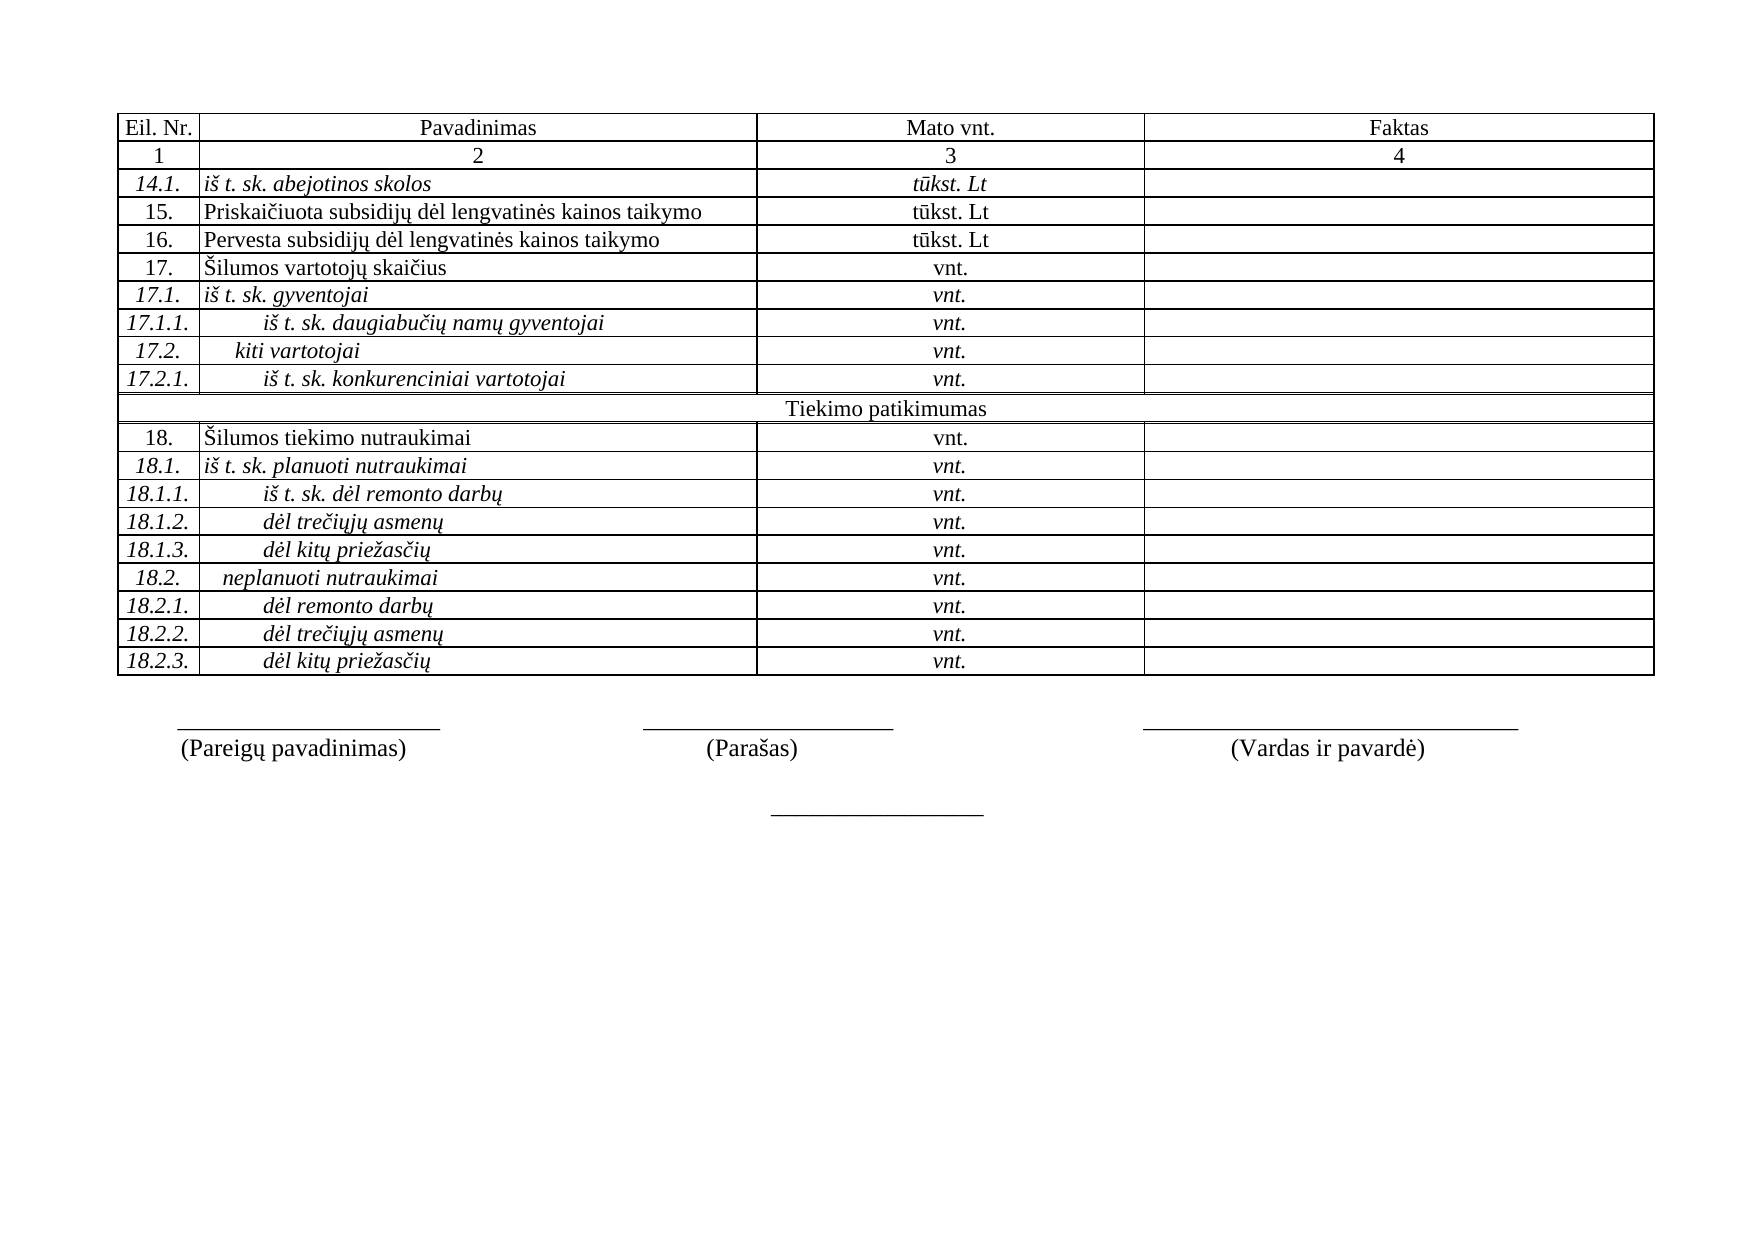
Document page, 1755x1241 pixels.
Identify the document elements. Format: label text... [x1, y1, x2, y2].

table_cell iš t. sk. abejotinos skolos [200, 170, 756, 196]
table_cell 14.1. [119, 170, 199, 196]
table_cell dėl remonto darbų [200, 592, 756, 618]
table_cell Pervesta subsidijų dėl lengvatinės kainos taikymo [200, 226, 756, 252]
table_cell 18.1.3. [119, 536, 199, 562]
table_cell iš t. sk. dėl remonto darbų [200, 480, 756, 506]
table_cell [1145, 564, 1653, 590]
table_cell [1145, 198, 1653, 224]
table_cell 1 [119, 142, 199, 168]
table_cell vnt. [758, 508, 1144, 534]
table_cell [1145, 337, 1653, 364]
table_cell 2 [200, 142, 756, 168]
table_cell tūkst. Lt [758, 226, 1144, 252]
table_cell 18.1.1. [119, 480, 199, 506]
table_cell [1145, 365, 1653, 392]
table_cell 18.2.3. [119, 648, 199, 674]
table_cell [1145, 424, 1653, 451]
table_cell [1145, 648, 1653, 674]
table_cell [1145, 480, 1653, 506]
table_header Faktas [1145, 114, 1653, 140]
table_cell 18.2. [119, 564, 199, 590]
table_cell vnt. [758, 337, 1144, 364]
table_cell kiti vartotojai [200, 337, 756, 364]
table_cell [1145, 592, 1653, 618]
table_cell vnt. [758, 310, 1144, 336]
table_cell vnt. [758, 452, 1144, 478]
table_cell Priskaičiuota subsidijų dėl lengvatinės kainos taikymo [200, 198, 756, 224]
table_cell [1145, 508, 1653, 534]
table_cell [1145, 310, 1653, 336]
table_cell Šilumos tiekimo nutraukimai [200, 424, 756, 451]
table_cell vnt. [758, 592, 1144, 618]
table_cell iš t. sk. gyventojai [200, 282, 756, 308]
table_cell 18.2.2. [119, 620, 199, 646]
table_cell dėl trečiųjų asmenų [200, 508, 756, 534]
text _____________________ ____________________ ______________________________ [118, 704, 1636, 733]
table_cell 17.2. [119, 337, 199, 364]
table_cell 17.2.1. [119, 365, 199, 392]
table_cell Šilumos vartotojų skaičius [200, 254, 756, 280]
table_cell 16. [119, 226, 199, 252]
table_cell dėl kitų priežasčių [200, 536, 756, 562]
table_cell neplanuoti nutraukimai [200, 564, 756, 590]
table_cell vnt. [758, 282, 1144, 308]
table_cell [1145, 254, 1653, 280]
table_cell 18.1. [119, 452, 199, 478]
table_cell 15. [119, 198, 199, 224]
table_cell vnt. [758, 254, 1144, 280]
table_cell 18. [119, 424, 199, 451]
table_cell 4 [1145, 142, 1653, 168]
table_cell vnt. [758, 480, 1144, 506]
table_cell vnt. [758, 365, 1144, 392]
table_cell [1145, 226, 1653, 252]
table_cell vnt. [758, 424, 1144, 451]
table_cell dėl kitų priežasčių [200, 648, 756, 674]
table_header Mato vnt. [758, 114, 1144, 140]
table_header Eil. Nr. [119, 114, 199, 140]
table_cell 17.1.1. [119, 310, 199, 336]
table_cell [1145, 170, 1653, 196]
table_cell 18.2.1. [119, 592, 199, 618]
table_cell Tiekimo patikimumas [119, 395, 1653, 421]
table_cell tūkst. Lt [758, 170, 1144, 196]
table_cell dėl trečiųjų asmenų [200, 620, 756, 646]
table_cell 17. [119, 254, 199, 280]
table_cell iš t. sk. planuoti nutraukimai [200, 452, 756, 478]
table_cell 18.1.2. [119, 508, 199, 534]
table_header Pavadinimas [200, 114, 756, 140]
table_cell iš t. sk. konkurenciniai vartotojai [200, 365, 756, 392]
table_cell [1145, 620, 1653, 646]
table_cell vnt. [758, 648, 1144, 674]
table_cell vnt. [758, 620, 1144, 646]
text (Pareigų pavadinimas) (Parašas) (Vardas ir pavardė) [118, 733, 1636, 762]
table_cell tūkst. Lt [758, 198, 1144, 224]
table_cell vnt. [758, 564, 1144, 590]
table_cell [1145, 536, 1653, 562]
table_cell vnt. [758, 536, 1144, 562]
table_cell 3 [758, 142, 1144, 168]
table_cell [1145, 282, 1653, 308]
text _________________ [118, 790, 1636, 819]
table_cell iš t. sk. daugiabučių namų gyventojai [200, 310, 756, 336]
table_cell [1145, 452, 1653, 478]
table_cell 17.1. [119, 282, 199, 308]
